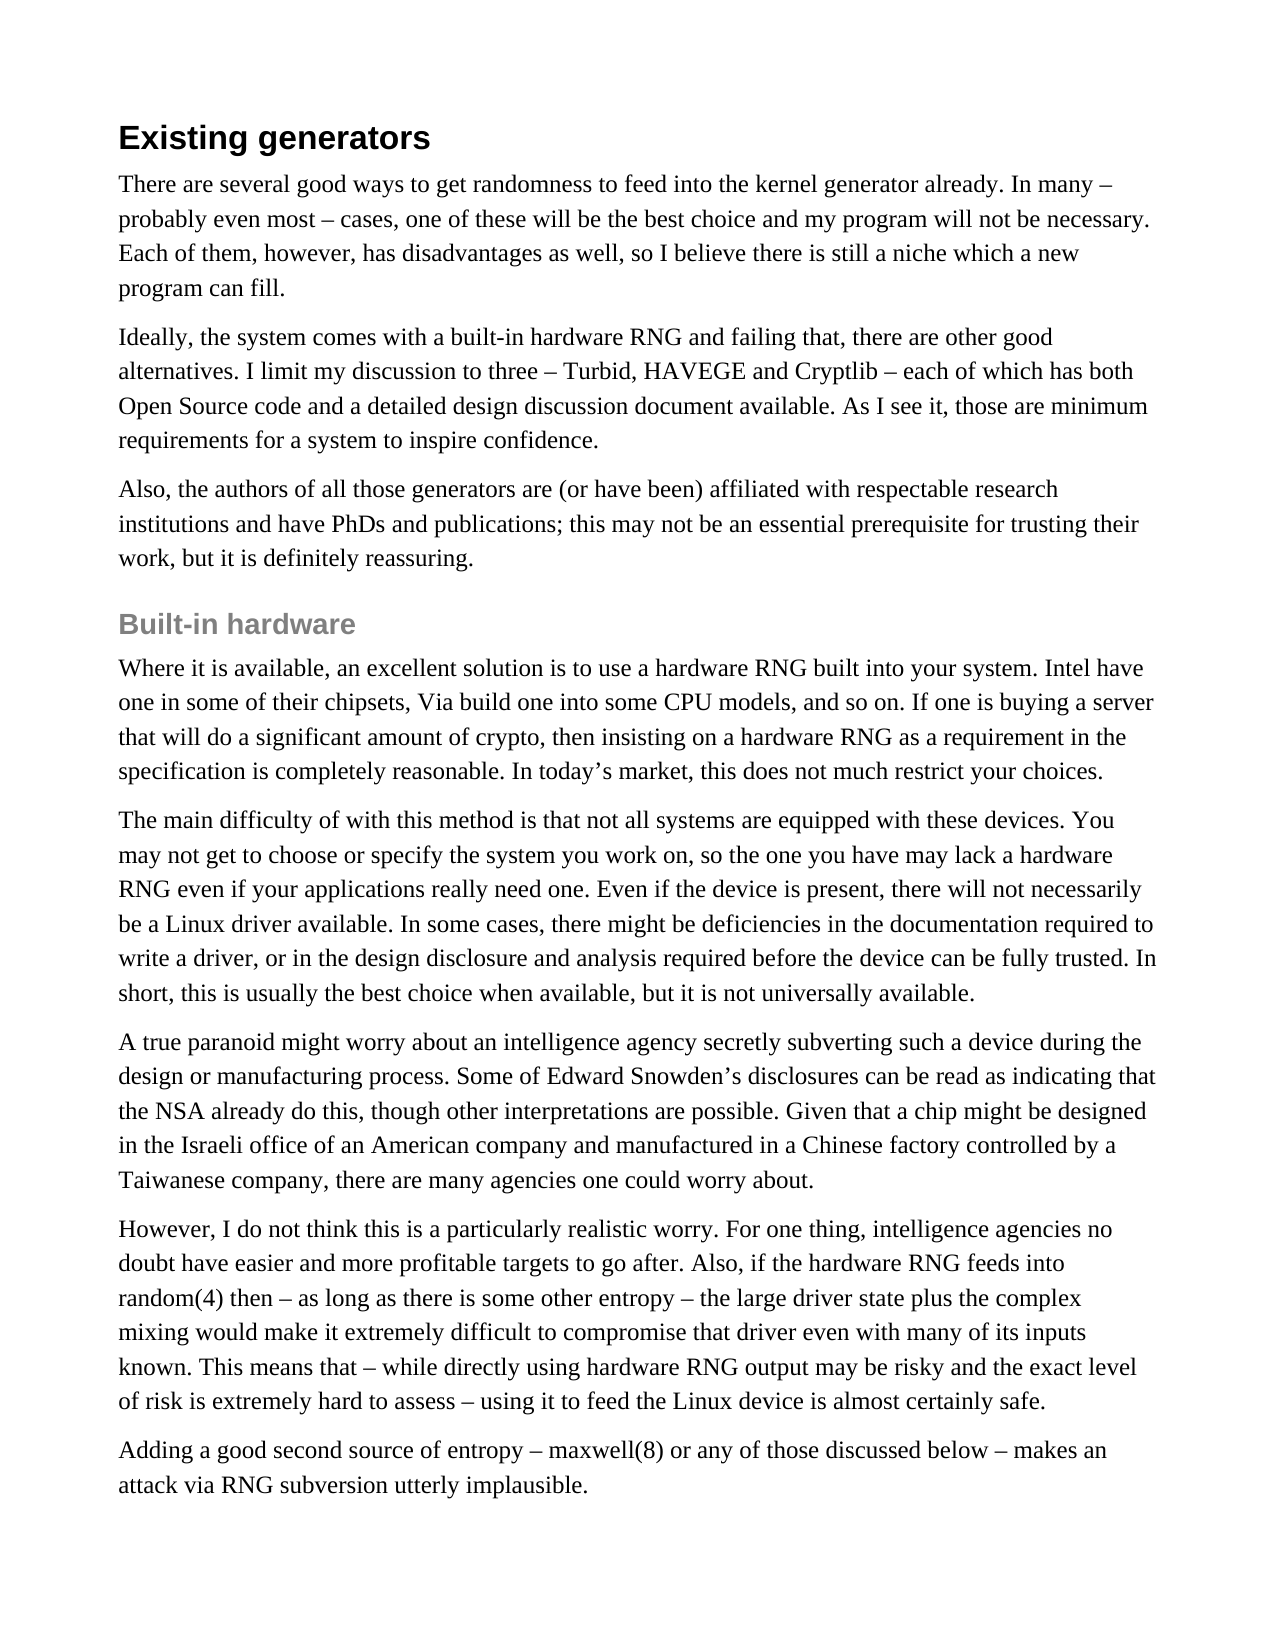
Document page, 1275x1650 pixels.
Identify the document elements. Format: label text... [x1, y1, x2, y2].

text A true paranoid might worry about an intelligence agency secretly subverting such a device during the design or manufacturing process. Some of Edward Snowden’s disclosures can be read as indicating that the NSA already do this, though other interpretations are possible. Given that a chip might be designed in the Israeli office of an American company and manufactured in a Chinese factory controlled by a Taiwanese company, there are many agencies one could worry about. [118, 1027, 1157, 1193]
text Also, the authors of all those generators are (or have been) affiliated with respectable research institutions and have PhDs and publications; this may not be an essential prerequisite for trusting their work, but it is definitely reassuring. [118, 474, 1157, 572]
text Ideally, the system comes with a built-in hardware RNG and failing that, there are other good alternatives. I limit my discussion to three – Turbid, HAVEGE and Cryptlib – each of which has both Open Source code and a detailed design discussion document available. As I see it, those are minimum requirements for a system to inspire confidence. [118, 322, 1157, 454]
text Where it is available, an excellent solution is to use a hardware RNG built into your system. Intel have one in some of their chipsets, Via build one into some CPU models, and so on. If one is buying a server that will do a significant amount of crypto, then insisting on a hardware RNG as a requirement in the specification is completely reasonable. In today’s market, this does not much restrict your choices. [118, 653, 1157, 785]
subtitle Existing generators [118, 118, 1157, 157]
text The main difficulty of with this method is that not all systems are equipped with these devices. You may not get to choose or specify the system you work on, so the one you have may lack a hardware RNG even if your applications really need one. Even if the device is present, there will not necessarily be a Linux driver available. In some cases, there might be deficiencies in the documentation required to write a driver, or in the design disclosure and analysis required before the device can be fully trusted. In short, this is usually the best choice when available, but it is not universally available. [118, 805, 1157, 1007]
text However, I do not think this is a particularly realistic worry. For one thing, intelligence agencies no doubt have easier and more profitable targets to go after. Also, if the hardware RNG feeds into random(4) then – as long as there is some other entropy – the large driver state plus the complex mixing would make it extremely difficult to compromise that driver even with many of its inputs known. This means that – while directly using hardware RNG output may be risky and the exact level of risk is extremely hard to assess – using it to feed the Linux device is almost certainly safe. [118, 1214, 1157, 1415]
subtitle Built-in hardware [118, 607, 1157, 640]
text There are several good ways to get randomness to feed into the kernel generator already. In many – probably even most – cases, one of these will be the best choice and my program will not be necessary. Each of them, however, has disadvantages as well, so I believe there is still a niche which a new program can fill. [118, 169, 1157, 301]
text Adding a good second source of entropy – maxwell(8) or any of those discussed below – makes an attack via RNG subversion utterly implausible. [118, 1435, 1157, 1498]
